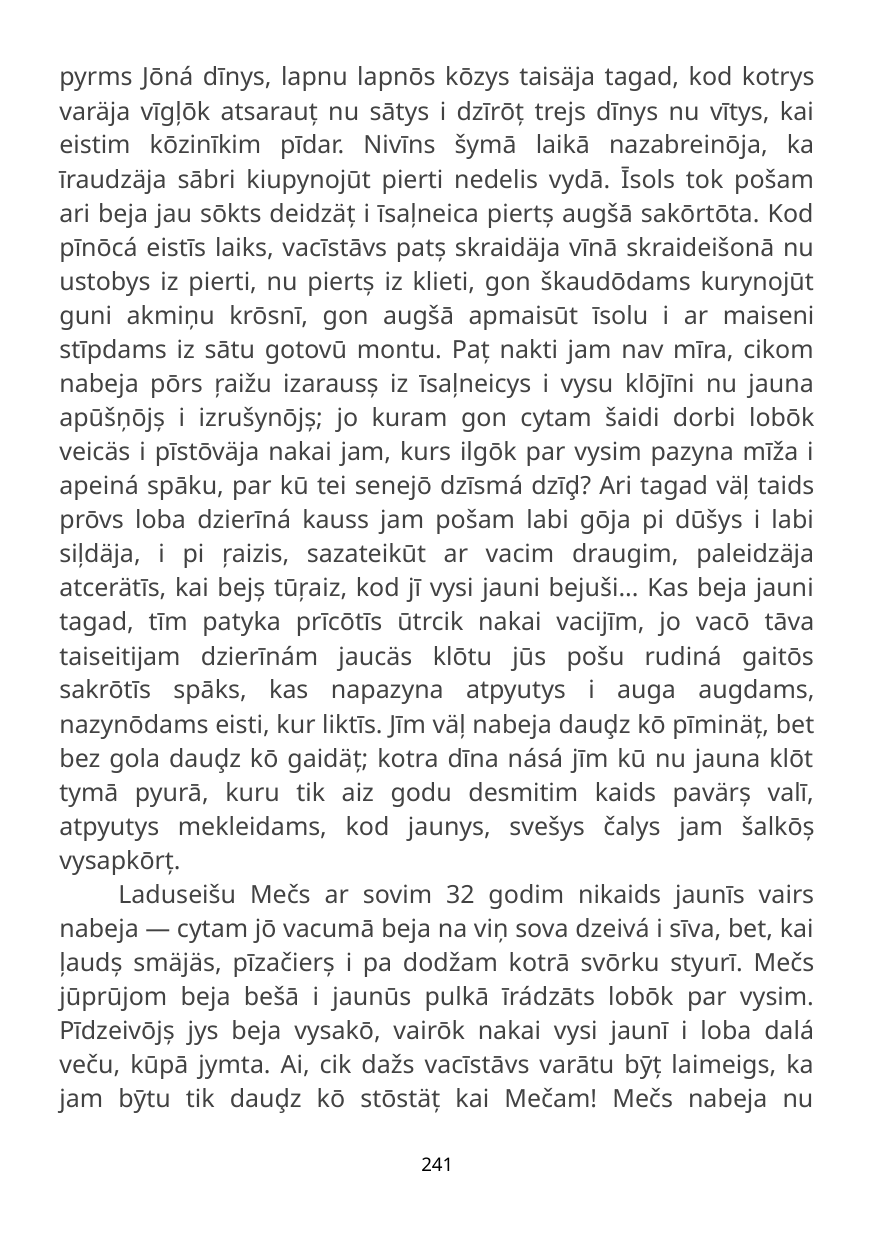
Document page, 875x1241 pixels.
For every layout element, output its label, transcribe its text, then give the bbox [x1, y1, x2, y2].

text Laduseišu Mečs ar sovim 32 godim nikaids jaunīs vairs nabeja — cytam jō vacumā beja na viņ sova dzeivá i sīva, bet, kai ļaudș smäjäs, pīzačierș i pa dodžam kotrā svōrku styurī. Mečs jūprūjom beja bešā i jaunūs pulkā īrádzāts lobōk par vysim. Pīdzeivōjș jys beja vysakō, vairōk nakai vysi jaunī i loba dalá veču, kūpā jymta. Ai, cik dažs vacīstāvs varātu bȳț laimeigs, ka jam bȳtu tik dauḑz kō stōstäț kai Mečam! Mečs nabeja nu [59, 877, 815, 1115]
text pyrms Jōná dīnys, lapnu lapnōs kōzys taisäja tagad, kod kotrys varäja vīgļōk atsarauț nu sātys i dzīrōț trejs dīnys nu vītys, kai eistim kōzinīkim pīdar. Nivīns šymā laikā nazabreinōja, ka īraudzäja sābri kiupynojūt pierti nedelis vydā. Īsols tok pošam ari beja jau sōkts deidzäț i īsaļneica piertș augšā sakōrtōta. Kod pīnōcá eistīs laiks, vacīstāvs patș skraidäja vīnā skraideišonā nu ustobys iz pierti, nu piertș iz klieti, gon škaudōdams kurynojūt guni akmiņu krōsnī, gon augšā apmaisūt īsolu i ar maiseni stīpdams iz sātu gotovū montu. Paț nakti jam nav mīra, cikom nabeja pōrs ŗaižu izarausș iz īsaļneicys i vysu klōjīni nu jauna apūšņōjș i izrušynōjș; jo kuram gon cytam šaidi dorbi lobōk veicäs i pīstōväja nakai jam, kurs ilgōk par vysim pazyna mīža i apeiná spāku, par kū tei senejō dzīsmá dzīḑ? Ari tagad väļ taids prōvs loba dzierīná kauss jam pošam labi gōja pi dūšys i labi siļdäja, i pi ŗaizis, sazateikūt ar vacim draugim, paleidzäja atcerätīs, kai bejș tūŗaiz, kod jī vysi jauni bejuši... Kas beja jauni tagad, tīm patyka prīcōtīs ūtrcik nakai vacijīm, jo vacō tāva taiseitijam dzierīnám jaucäs klōtu jūs pošu rudiná gaitōs sakrōtīs spāks, kas napazyna atpyutys i auga augdams, nazynōdams eisti, kur liktīs. Jīm väļ nabeja dauḑz kō pīminäț, bet bez gola dauḑz kō gaidäț; kotra dīna násá jīm kū nu jauna klōt tymā pyurā, kuru tik aiz godu desmitim kaids pavärș valī, atpyutys mekleidams, kod jaunys, svešys čalys jam šalkōș vysapkōrț. [59, 59, 815, 877]
